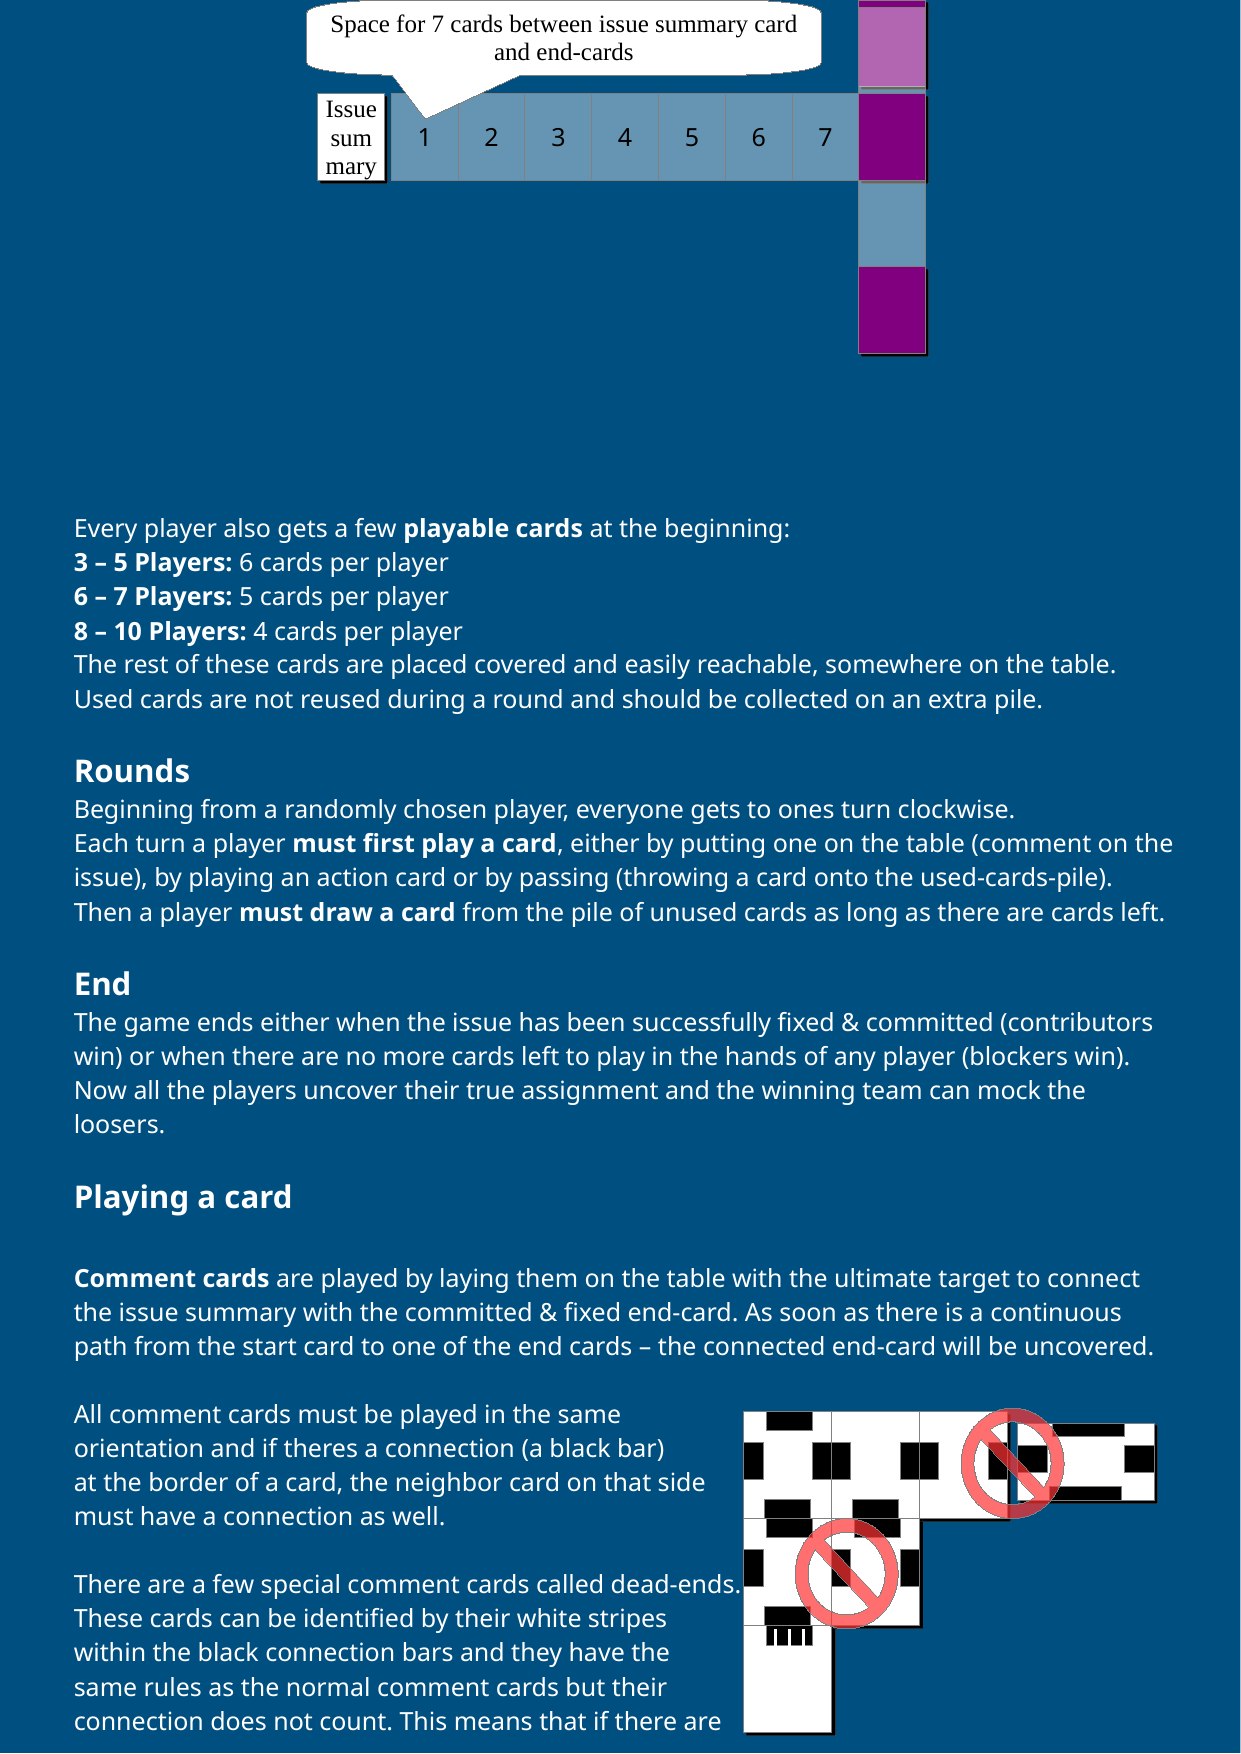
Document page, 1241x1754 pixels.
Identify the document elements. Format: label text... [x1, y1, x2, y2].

text 3 – 5 Players: 6 cards per player [73, 545, 1175, 579]
text [836, 1635, 1175, 1669]
text End [73, 962, 1175, 1005]
text [923, 1499, 1175, 1533]
text orientation and if theres a connection (a black bar) [73, 1431, 743, 1465]
text Now all the players uncover their true assignment and the winning team can mock the loosers. [73, 1073, 1175, 1141]
text 6 – 7 Players: 5 cards per player [73, 579, 1175, 613]
text These cards can be identified by their white stripes [73, 1601, 743, 1635]
text The rest of these cards are placed covered and easily reachable, somewhere on the table. [73, 647, 1175, 681]
text must have a connection as well. [73, 1499, 743, 1533]
text Comment cards are played by laying them on the table with the ultimate target to connect the issue summary with the committed & fixed end-card. As soon as there is a continuous path from the start card to one of the end cards – the connected end-card will be uncovered. [73, 1260, 1175, 1363]
text Rounds [73, 749, 1175, 792]
text same rules as the normal comment cards but their connection does not count. This means that if there are [73, 1669, 1175, 1737]
text The game ends either when the issue has been successfully fixed & committed (contributors win) or when there are no more cards left to play in the hands of any player (blockers win). [73, 1005, 1175, 1073]
text at the border of a card, the neighbor card on that side [73, 1465, 743, 1499]
text 8 – 10 Players: 4 cards per player [73, 613, 1175, 647]
text Then a player must draw a card from the pile of unused cards as long as there are cards left. [73, 894, 1175, 928]
text All comment cards must be played in the same [73, 1397, 1175, 1431]
text Used cards are not reused during a round and should be collected on an extra pile. [73, 681, 1175, 715]
text Playing a card [73, 1175, 1175, 1218]
text [836, 1601, 1175, 1635]
text [923, 1567, 1175, 1601]
text within the black connection bars and they have the [73, 1635, 743, 1669]
text Every player also gets a few playable cards at the beginning: [73, 511, 1175, 545]
text There are a few special comment cards called dead-ends. [73, 1567, 743, 1601]
text Each turn a player must first play a card, either by putting one on the table (comment on the issue), by playing an action card or by passing (throwing a card onto the used-cards-pile). [73, 826, 1175, 894]
text Beginning from a randomly chosen player, everyone gets to ones turn clockwise. [73, 792, 1175, 826]
